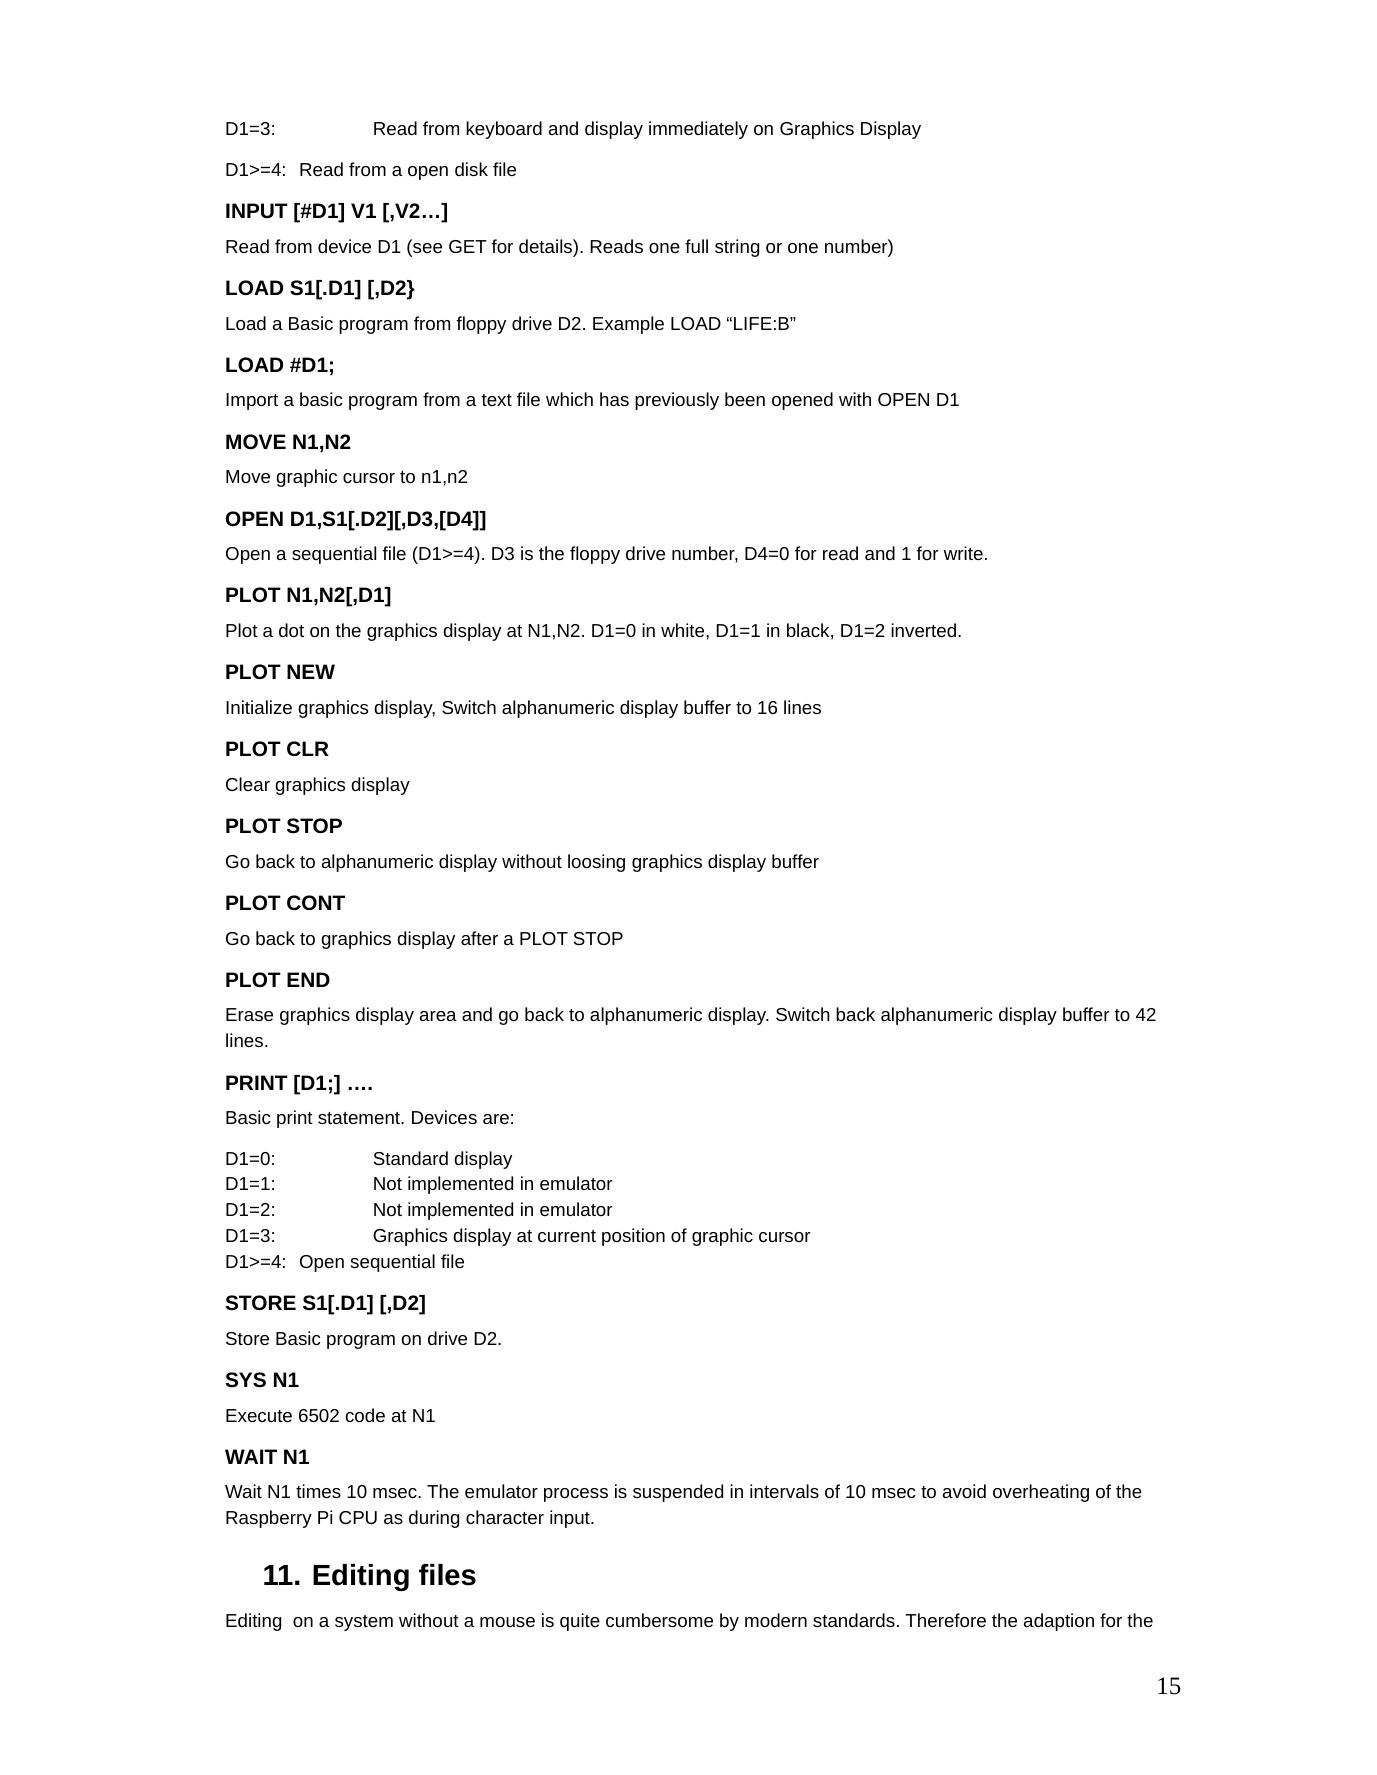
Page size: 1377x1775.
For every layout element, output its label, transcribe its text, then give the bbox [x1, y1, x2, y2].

text Import a basic program from a text file which has previously been opened with OPEN D1 [225, 389, 1181, 411]
text Editing on a system without a mouse is quite cumbersome by modern standards. Therefore the adaption for the [225, 1610, 1181, 1632]
subtitle PLOT STOP [225, 814, 1181, 838]
subtitle SYS N1 [225, 1368, 1181, 1392]
subtitle STORE S1[.D1] [,D2] [225, 1291, 1181, 1315]
subtitle LOAD #D1; [225, 353, 1181, 377]
subtitle MOVE N1,N2 [225, 429, 1181, 453]
subtitle PLOT CONT [225, 891, 1181, 915]
text Wait N1 times 10 msec. The emulator process is suspended in intervals of 10 msec to avoid overheating of the Raspberry Pi CPU as during character input. [225, 1481, 1181, 1529]
text D1=0: Standard display D1=1: Not implemented in emulator D1=2: Not implemented in emulator D1=3: Graphics display at current position of graphic cursor D1>=4: Open sequential file [225, 1147, 1181, 1272]
subtitle WAIT N1 [225, 1445, 1181, 1469]
text Plot a dot on the graphics display at N1,N2. D1=0 in white, D1=1 in black, D1=2 inverted. [225, 620, 1181, 641]
text Erase graphics display area and go back to alphanumeric display. Switch back alphanumeric display buffer to 42 lines. [225, 1004, 1181, 1052]
text Clear graphics display [225, 773, 1181, 795]
text Read from device D1 (see GET for details). Reads one full string or one number) [225, 235, 1181, 257]
text Move graphic cursor to n1,n2 [225, 466, 1181, 488]
text Initialize graphics display, Switch alphanumeric display buffer to 16 lines [225, 697, 1181, 718]
text D1>=4: Read from a open disk file [225, 158, 1181, 180]
subtitle LOAD S1[.D1] [,D2} [225, 276, 1181, 300]
subtitle PRINT [D1;] …. [225, 1070, 1181, 1094]
text Go back to alphanumeric display without loosing graphics display buffer [225, 850, 1181, 872]
subtitle OPEN D1,S1[.D2][,D3,[D4]] [225, 506, 1181, 530]
subtitle PLOT N1,N2[,D1] [225, 583, 1181, 607]
subtitle Editing files [262, 1558, 1181, 1592]
text Execute 6502 code at N1 [225, 1404, 1181, 1426]
text Store Basic program on drive D2. [225, 1327, 1181, 1349]
text Open a sequential file (D1>=4). D3 is the floppy drive number, D4=0 for read and 1 for write. [225, 543, 1181, 564]
subtitle PLOT CLR [225, 737, 1181, 761]
subtitle PLOT END [225, 968, 1181, 992]
text Load a Basic program from floppy drive D2. Example LOAD “LIFE:B” [225, 312, 1181, 334]
subtitle INPUT [#D1] V1 [,V2…] [225, 199, 1181, 223]
subtitle PLOT NEW [225, 660, 1181, 684]
text Go back to graphics display after a PLOT STOP [225, 927, 1181, 949]
text D1=3: Read from keyboard and display immediately on Graphics Display [225, 118, 1181, 140]
text Basic print statement. Devices are: [225, 1107, 1181, 1128]
